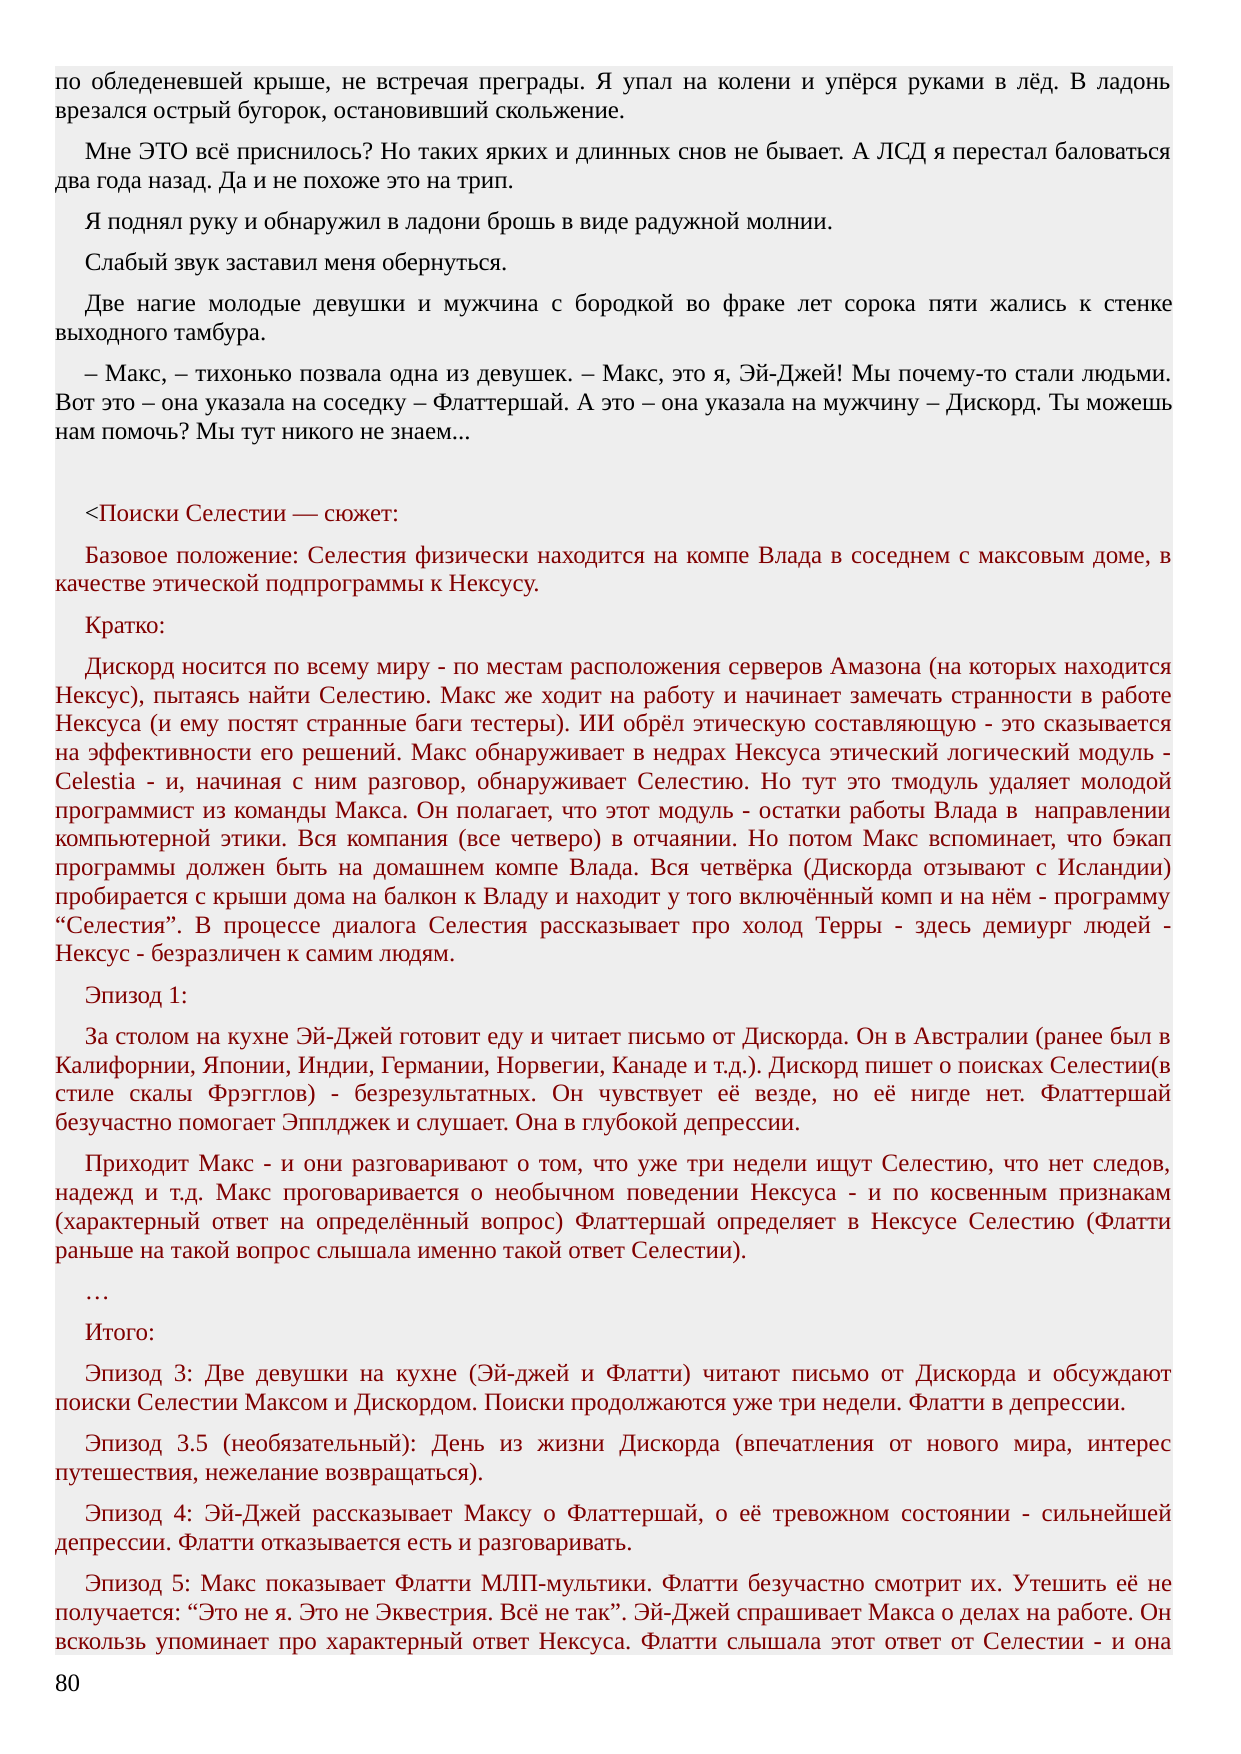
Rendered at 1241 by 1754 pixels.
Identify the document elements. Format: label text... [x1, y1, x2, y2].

text Эпизод 4: Эй-Джей рассказывает Максу о Флаттершай, о её тревожном состоянии - сильнейшей депрессии. Флатти отказывается есть и разговаривать. [55, 1498, 1173, 1556]
text Приходит Макс - и они разговаривают о том, что уже три недели ищут Селестию, что нет следов, надежд и т.д. Макс проговаривается о необычном поведении Нексуса - и по косвенным признакам (характерный ответ на определённый вопрос) Флаттершай определяет в Нексусе Селестию (Флатти раньше на такой вопрос слышала именно такой ответ Селестии). [55, 1148, 1173, 1263]
text Слабый звук заставил меня обернуться. [55, 247, 1173, 276]
text За столом на кухне Эй-Джей готовит еду и читает письмо от Дискорда. Он в Австралии (ранее был в Калифорнии, Японии, Индии, Германии, Норвегии, Канаде и т.д.). Дискорд пишет о поисках Селестии(в стиле скалы Фрэгглов) - безрезультатных. Он чувствует её везде, но её нигде нет. Флаттершай безучастно помогает Эпплджек и слушает. Она в глубокой депрессии. [55, 1021, 1173, 1136]
text Итого: [55, 1317, 1173, 1346]
text Эпизод 3.5 (необязательный): День из жизни Дискорда (впечатления от нового мира, интерес путешествия, нежелание возвращаться). [55, 1428, 1173, 1486]
text Базовое положение: Селестия физически находится на компе Влада в соседнем с максовым доме, в качестве этической подпрограммы к Нексусу. [55, 540, 1173, 597]
text Кратко: [55, 610, 1173, 638]
text Я поднял руку и обнаружил в ладони брошь в виде радужной молнии. [55, 206, 1173, 235]
text Мне ЭТО всё приснилось? Но таких ярких и длинных снов не бывает. А ЛСД я перестал баловаться два года назад. Да и не похоже это на трип. [55, 136, 1173, 193]
text – Макс, – тихонько позвала одна из девушек. – Макс, это я, Эй-Джей! Мы почему-то стали людьми. Вот это – она указала на соседку – Флаттершай. А это – она указала на мужчину – Дискорд. Ты можешь нам помочь? Мы тут никого не знаем... [55, 358, 1173, 445]
text Эпизод 5: Макс показывает Флатти МЛП-мультики. Флатти безучастно смотрит их. Утешить её не получается: “Это не я. Это не Эквестрия. Всё не так”. Эй-Джей спрашивает Макса о делах на работе. Он вскользь упоминает про характерный ответ Нексуса. Флатти слышала этот ответ от Селестии - и она [55, 1568, 1173, 1655]
text <Поиски Селестии — сюжет: [55, 498, 1173, 527]
text Дискорд носится по всему миру - по местам расположения серверов Амазона (на которых находится Нексус), пытаясь найти Селестию. Макс же ходит на работу и начинает замечать странности в работе Нексуса (и ему постят странные баги тестеры). ИИ обрёл этическую составляющую - это сказывается на эффективности его решений. Макс обнаруживает в недрах Нексуса этический логический модуль - Celestia - и, начиная с ним разговор, обнаруживает Селестию. Но тут это тмодуль удаляет молодой программист из команды Макса. Он полагает, что этот модуль - остатки работы Влада в направлении компьютерной этики. Вся компания (все четверо) в отчаянии. Но потом Макс вспоминает, что бэкап программы должен быть на домашнем компе Влада. Вся четвёрка (Дискорда отзывают с Исландии) пробирается с крыши дома на балкон к Владу и находит у того включённый комп и на нём - программу “Селестия”. В процессе диалога Селестия рассказывает про холод Терры - здесь демиург людей - Нексус - безразличен к самим людям. [55, 651, 1173, 967]
text Две нагие молодые девушки и мужчина с бородкой во фраке лет сорока пяти жались к стенке выходного тамбура. [55, 288, 1173, 346]
text Эпизод 1: [55, 980, 1173, 1008]
text Эпизод 3: Две девушки на кухне (Эй-джей и Флатти) читают письмо от Дискорда и обсуждают поиски Селестии Максом и Дискордом. Поиски продолжаются уже три недели. Флатти в депрессии. [55, 1358, 1173, 1416]
text … [55, 1276, 1173, 1305]
text по обледеневшей крыше, не встречая преграды. Я упал на колени и упёрся руками в лёд. В ладонь врезался острый бугорок, остановивший скольжение. [55, 66, 1173, 123]
